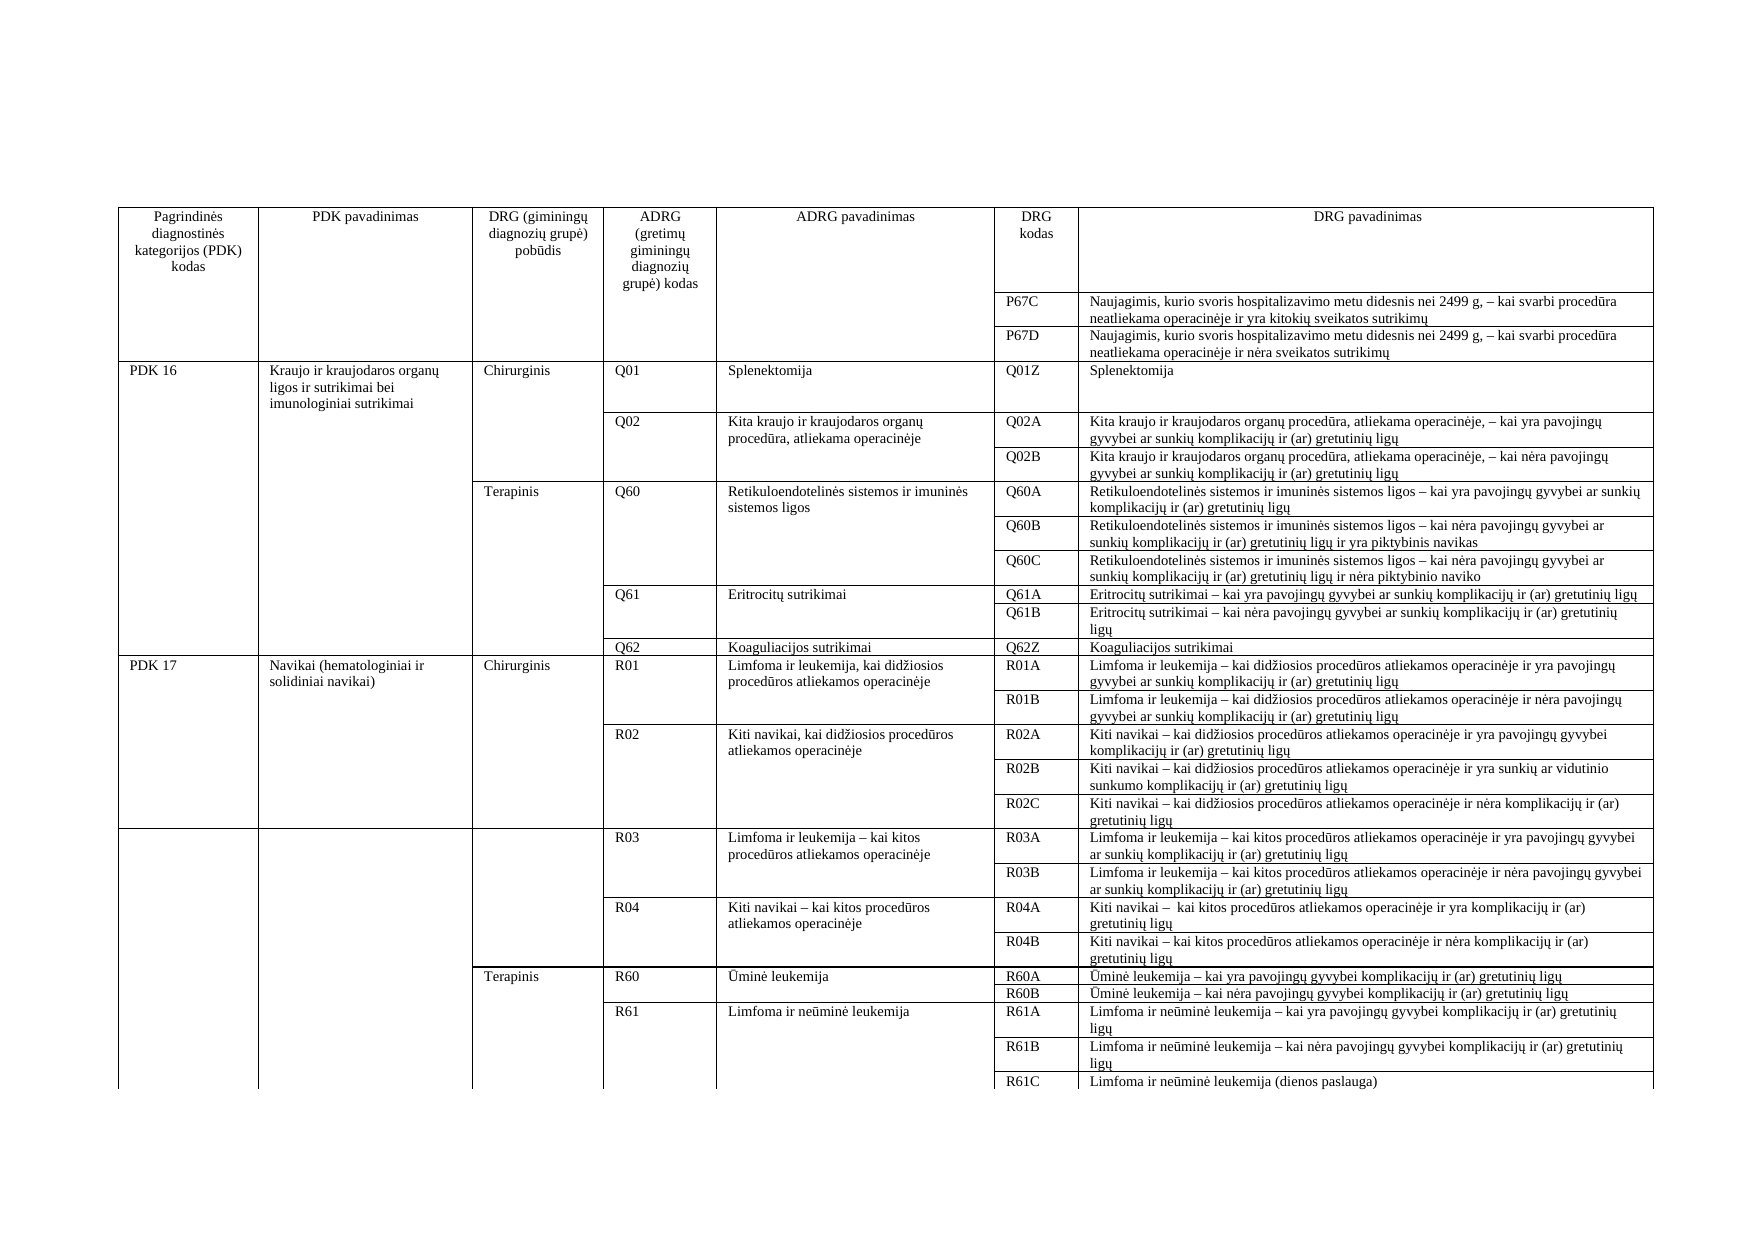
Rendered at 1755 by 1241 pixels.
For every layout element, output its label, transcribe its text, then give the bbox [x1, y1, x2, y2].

table_cell [119, 932, 258, 966]
table_cell [473, 932, 603, 966]
table_cell Kita kraujo ir kraujodaros organų procedūra, atliekama operacinėje [717, 413, 994, 447]
table_cell [604, 1071, 716, 1089]
table_cell [604, 292, 716, 326]
table_cell PDK 16 [119, 362, 258, 412]
table_header DRG pavadinimas [1079, 208, 1653, 292]
table_cell [604, 690, 716, 724]
table_cell Q61A [995, 586, 1078, 603]
table_cell [717, 794, 994, 828]
table_cell Q60 [604, 482, 716, 516]
table_cell [473, 1002, 603, 1037]
table_cell [259, 984, 472, 1002]
table_cell R02C [995, 795, 1078, 828]
table_cell Eritrocitų sutrikimai – kai nėra pavojingų gyvybei ar sunkių komplikacijų ir (ar) gretutinių ligų [1079, 604, 1653, 637]
table_cell [717, 1037, 994, 1071]
table_cell Q60C [995, 551, 1078, 585]
table_cell [473, 447, 603, 481]
table_cell Limfoma ir leukemija – kai kitos procedūros atliekamos operacinėje ir nėra pavojingų gyvybei ar sunkių komplikacijų ir (ar) gretutinių ligų [1079, 864, 1653, 897]
table_cell [473, 1037, 603, 1071]
table_cell Q02 [604, 413, 716, 447]
table_cell Q01Z [995, 362, 1078, 412]
table_cell R01 [604, 656, 716, 690]
table_cell [717, 516, 994, 550]
table_cell [119, 585, 258, 603]
table_cell [119, 794, 258, 828]
table_cell P67D [995, 327, 1078, 361]
table_cell R03B [995, 864, 1078, 897]
table_cell R02B [995, 760, 1078, 793]
table_cell R02 [604, 725, 716, 759]
table_cell R61B [995, 1038, 1078, 1071]
table_cell [119, 690, 258, 724]
table_cell [119, 292, 258, 326]
table_cell Terapinis [473, 482, 603, 516]
table_cell R60A [995, 968, 1078, 984]
table_cell [473, 829, 603, 863]
table_cell [259, 481, 472, 516]
table_cell Limfoma ir neūminė leukemija – kai yra pavojingų gyvybei komplikacijų ir (ar) gretutinių ligų [1079, 1003, 1653, 1037]
table_cell [604, 794, 716, 828]
table_cell [717, 759, 994, 793]
table_cell [119, 829, 258, 863]
table_cell Limfoma ir leukemija – kai didžiosios procedūros atliekamos operacinėje ir nėra pavojingų gyvybei ar sunkių komplikacijų ir (ar) gretutinių ligų [1079, 691, 1653, 724]
table_cell [259, 1002, 472, 1037]
table_cell Kiti navikai – kai didžiosios procedūros atliekamos operacinėje ir yra sunkių ar vidutinio sunkumo komplikacijų ir (ar) gretutinių ligų [1079, 760, 1653, 793]
table_cell Koaguliacijos sutrikimai [1079, 639, 1653, 655]
table_cell [717, 292, 994, 326]
table_cell [119, 984, 258, 1002]
table_cell [119, 863, 258, 897]
table_cell Kita kraujo ir kraujodaros organų procedūra, atliekama operacinėje, – kai yra pavojingų gyvybei ar sunkių komplikacijų ir (ar) gretutinių ligų [1079, 413, 1653, 447]
table_cell Limfoma ir leukemija – kai kitos procedūros atliekamos operacinėje ir yra pavojingų gyvybei ar sunkių komplikacijų ir (ar) gretutinių ligų [1079, 829, 1653, 863]
table_cell R01B [995, 691, 1078, 724]
table_cell [473, 690, 603, 724]
table_cell [473, 585, 603, 603]
table_cell [604, 326, 716, 361]
table_cell [473, 1071, 603, 1089]
table_cell [119, 550, 258, 585]
table_cell [259, 690, 472, 724]
table_cell [259, 897, 472, 932]
table_cell [473, 638, 603, 655]
table_cell Q02A [995, 413, 1078, 447]
table_cell Kiti navikai – kai didžiosios procedūros atliekamos operacinėje ir nėra komplikacijų ir (ar) gretutinių ligų [1079, 795, 1653, 828]
table_cell R61C [995, 1072, 1078, 1089]
table_cell Eritrocitų sutrikimai [717, 586, 994, 603]
table_cell [119, 1037, 258, 1071]
table_cell Chirurginis [473, 656, 603, 690]
table_header DRG kodas [995, 208, 1078, 292]
table_cell R03 [604, 829, 716, 863]
table_cell [604, 984, 716, 1002]
table_cell [717, 447, 994, 481]
table_cell [259, 412, 472, 447]
table_cell [473, 863, 603, 897]
table_cell [259, 585, 472, 603]
table_cell R04B [995, 933, 1078, 966]
table_cell Q61B [995, 604, 1078, 637]
table_cell Retikuloendotelinės sistemos ir imuninės sistemos ligos – kai nėra pavojingų gyvybei ar sunkių komplikacijų ir (ar) gretutinių ligų ir nėra piktybinio naviko [1079, 551, 1653, 585]
table_cell Kiti navikai – kai kitos procedūros atliekamos operacinėje ir nėra komplikacijų ir (ar) gretutinių ligų [1079, 933, 1653, 966]
table_cell [259, 724, 472, 759]
table_cell Limfoma ir leukemija – kai kitos procedūros atliekamos operacinėje [717, 829, 994, 863]
table_cell [473, 412, 603, 447]
table_cell Retikuloendotelinės sistemos ir imuninės sistemos ligos – kai yra pavojingų gyvybei ar sunkių komplikacijų ir (ar) gretutinių ligų [1079, 482, 1653, 516]
table_cell [119, 966, 258, 984]
table_cell [119, 1002, 258, 1037]
table_cell Kita kraujo ir kraujodaros organų procedūra, atliekama operacinėje, – kai nėra pavojingų gyvybei ar sunkių komplikacijų ir (ar) gretutinių ligų [1079, 448, 1653, 481]
table_cell [717, 863, 994, 897]
table_cell [473, 292, 603, 326]
table_cell R04A [995, 898, 1078, 932]
table_cell Kiti navikai, kai didžiosios procedūros atliekamos operacinėje [717, 725, 994, 759]
table_cell [119, 412, 258, 447]
table_cell Limfoma ir leukemija, kai didžiosios procedūros atliekamos operacinėje [717, 656, 994, 690]
table_cell [119, 1071, 258, 1089]
table_cell Koaguliacijos sutrikimai [717, 639, 994, 655]
table_cell Q62Z [995, 639, 1078, 655]
table_cell Ūminė leukemija – kai nėra pavojingų gyvybei komplikacijų ir (ar) gretutinių ligų [1079, 985, 1653, 1002]
table_cell R60B [995, 985, 1078, 1002]
table_cell [259, 759, 472, 793]
table_cell [473, 794, 603, 828]
table_cell [119, 603, 258, 637]
table_cell [259, 932, 472, 966]
table_cell [259, 603, 472, 637]
table_cell [259, 326, 472, 361]
table_cell P67C [995, 293, 1078, 326]
table_cell R61A [995, 1003, 1078, 1037]
table_cell Q60B [995, 517, 1078, 550]
table_header Pagrindinės diagnostinės kategorijos (PDK) kodas [119, 208, 258, 292]
table_cell [717, 690, 994, 724]
table_cell [473, 759, 603, 793]
table_cell [259, 447, 472, 481]
table_cell PDK 17 [119, 656, 258, 690]
table_cell [604, 932, 716, 966]
table_cell [259, 292, 472, 326]
table_cell [259, 829, 472, 863]
table_cell [473, 897, 603, 932]
table_cell [604, 759, 716, 793]
table_cell Navikai (hematologiniai ir solidiniai navikai) [259, 656, 472, 690]
table_cell R03A [995, 829, 1078, 863]
table_cell Kraujo ir kraujodaros organų ligos ir sutrikimai bei imunologiniai sutrikimai [259, 362, 472, 412]
table_cell [119, 759, 258, 793]
table_cell [717, 932, 994, 966]
table_cell [119, 638, 258, 655]
table_cell R02A [995, 725, 1078, 759]
table_cell [604, 447, 716, 481]
table_cell Splenektomija [1079, 362, 1653, 412]
table_cell [259, 966, 472, 984]
table_cell [717, 550, 994, 585]
table_cell [473, 326, 603, 361]
table_cell Terapinis [473, 968, 603, 984]
table_cell [259, 1037, 472, 1071]
table_cell [604, 550, 716, 585]
table_cell [119, 447, 258, 481]
table_cell R60 [604, 968, 716, 984]
table_cell [473, 550, 603, 585]
table_header DRG (giminingų diagnozių grupė) pobūdis [473, 208, 603, 292]
table_cell Q61 [604, 586, 716, 603]
table_cell Ūminė leukemija – kai yra pavojingų gyvybei komplikacijų ir (ar) gretutinių ligų [1079, 968, 1653, 984]
table_cell [717, 603, 994, 637]
table_cell [604, 1037, 716, 1071]
table_cell R04 [604, 898, 716, 932]
table_cell Kiti navikai – kai kitos procedūros atliekamos operacinėje ir yra komplikacijų ir (ar) gretutinių ligų [1079, 898, 1653, 932]
table_cell [473, 603, 603, 637]
table_cell Eritrocitų sutrikimai – kai yra pavojingų gyvybei ar sunkių komplikacijų ir (ar) gretutinių ligų [1079, 586, 1653, 603]
table_cell [473, 724, 603, 759]
table_cell [717, 1071, 994, 1089]
table_cell [259, 516, 472, 550]
table_cell [604, 516, 716, 550]
table_cell [259, 794, 472, 828]
table_cell [259, 550, 472, 585]
table_cell [119, 516, 258, 550]
table_cell Retikuloendotelinės sistemos ir imuninės sistemos ligos – kai nėra pavojingų gyvybei ar sunkių komplikacijų ir (ar) gretutinių ligų ir yra piktybinis navikas [1079, 517, 1653, 550]
table_cell Retikuloendotelinės sistemos ir imuninės sistemos ligos [717, 482, 994, 516]
table_header PDK pavadinimas [259, 208, 472, 292]
table_cell R01A [995, 656, 1078, 690]
table_cell [473, 516, 603, 550]
table_cell Naujagimis, kurio svoris hospitalizavimo metu didesnis nei 2499 g, – kai svarbi procedūra neatliekama operacinėje ir yra kitokių sveikatos sutrikimų [1079, 293, 1653, 326]
table_cell Kiti navikai – kai didžiosios procedūros atliekamos operacinėje ir yra pavojingų gyvybei komplikacijų ir (ar) gretutinių ligų [1079, 725, 1653, 759]
table_cell Ūminė leukemija [717, 968, 994, 984]
table_header ADRG pavadinimas [717, 208, 994, 292]
table_cell Q62 [604, 639, 716, 655]
table_cell [119, 897, 258, 932]
table_cell Limfoma ir neūminė leukemija – kai nėra pavojingų gyvybei komplikacijų ir (ar) gretutinių ligų [1079, 1038, 1653, 1071]
table_cell [259, 638, 472, 655]
table_cell Naujagimis, kurio svoris hospitalizavimo metu didesnis nei 2499 g, – kai svarbi procedūra neatliekama operacinėje ir nėra sveikatos sutrikimų [1079, 327, 1653, 361]
table_cell Limfoma ir leukemija – kai didžiosios procedūros atliekamos operacinėje ir yra pavojingų gyvybei ar sunkių komplikacijų ir (ar) gretutinių ligų [1079, 656, 1653, 690]
table_cell [119, 326, 258, 361]
table_cell Q02B [995, 448, 1078, 481]
table_cell [604, 603, 716, 637]
table_cell Q01 [604, 362, 716, 412]
table_cell Q60A [995, 482, 1078, 516]
table_cell [259, 863, 472, 897]
table_cell [473, 984, 603, 1002]
table_cell [717, 326, 994, 361]
table_cell Chirurginis [473, 362, 603, 412]
table_cell R61 [604, 1003, 716, 1037]
table_header ADRG (gretimų giminingų diagnozių grupė) kodas [604, 208, 716, 292]
table_cell Limfoma ir neūminė leukemija (dienos paslauga) [1079, 1072, 1653, 1089]
table_cell [604, 863, 716, 897]
table_cell Kiti navikai – kai kitos procedūros atliekamos operacinėje [717, 898, 994, 932]
table_cell [119, 481, 258, 516]
table_cell Limfoma ir neūminė leukemija [717, 1003, 994, 1037]
table_cell [259, 1071, 472, 1089]
table_cell [119, 724, 258, 759]
table_cell Splenektomija [717, 362, 994, 412]
table_cell [717, 984, 994, 1002]
